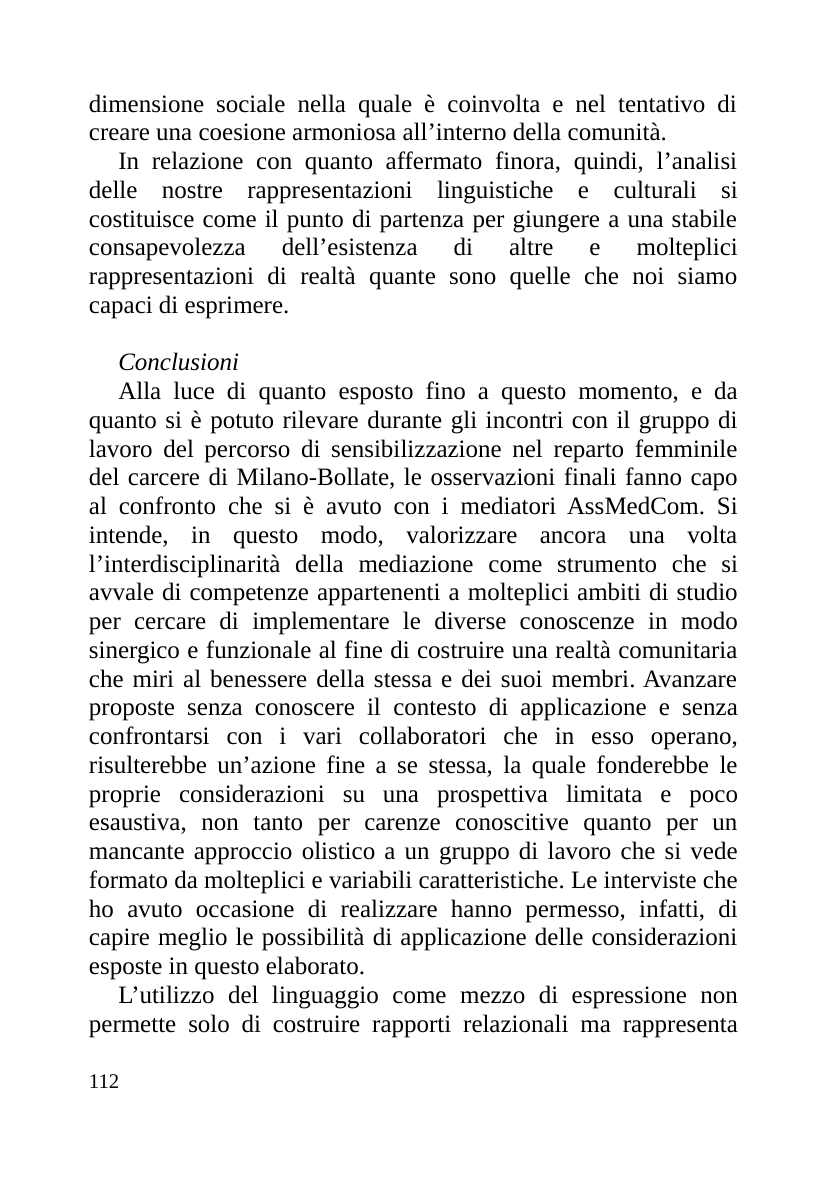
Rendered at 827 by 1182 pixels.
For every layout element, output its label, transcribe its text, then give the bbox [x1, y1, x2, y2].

text Alla luce di quanto esposto fino a questo momento, e da quanto si è potuto rilevare durante gli incontri con il gruppo di lavoro del percorso di sensibilizzazione nel reparto femminile del carcere di Milano-Bollate, le osservazioni finali fanno capo al confronto che si è avuto con i mediatori AssMedCom. Si intende, in questo modo, valorizzare ancora una volta l’interdisciplinarità della mediazione come strumento che si avvale di competenze appartenenti a molteplici ambiti di studio per cercare di implementare le diverse conoscenze in modo sinergico e funzionale al fine di costruire una realtà comunitaria che miri al benessere della stessa e dei suoi membri. Avanzare proposte senza conoscere il contesto di applicazione e senza confrontarsi con i vari collaboratori che in esso operano, risulterebbe un’azione fine a se stessa, la quale fonderebbe le proprie considerazioni su una prospettiva limitata e poco esaustiva, non tanto per carenze conoscitive quanto per un mancante approccio olistico a un gruppo di lavoro che si vede formato da molteplici e variabili caratteristiche. Le interviste che ho avuto occasione di realizzare hanno permesso, infatti, di capire meglio le possibilità di applicazione delle considerazioni esposte in questo elaborato. [89, 376, 738, 980]
text Conclusioni [89, 347, 738, 376]
text In relazione con quanto affermato finora, quindi, l’analisi delle nostre rappresentazioni linguistiche e culturali si costituisce come il punto di partenza per giungere a una stabile consapevolezza dell’esistenza di altre e molteplici rappresentazioni di realtà quante sono quelle che noi siamo capaci di esprimere. [89, 146, 738, 319]
text dimensione sociale nella quale è coinvolta e nel tentativo di creare una coesione armoniosa all’interno della comunità. [89, 89, 738, 146]
text L’utilizzo del linguaggio come mezzo di espressione non permette solo di costruire rapporti relazionali ma rappresenta [89, 980, 738, 1037]
